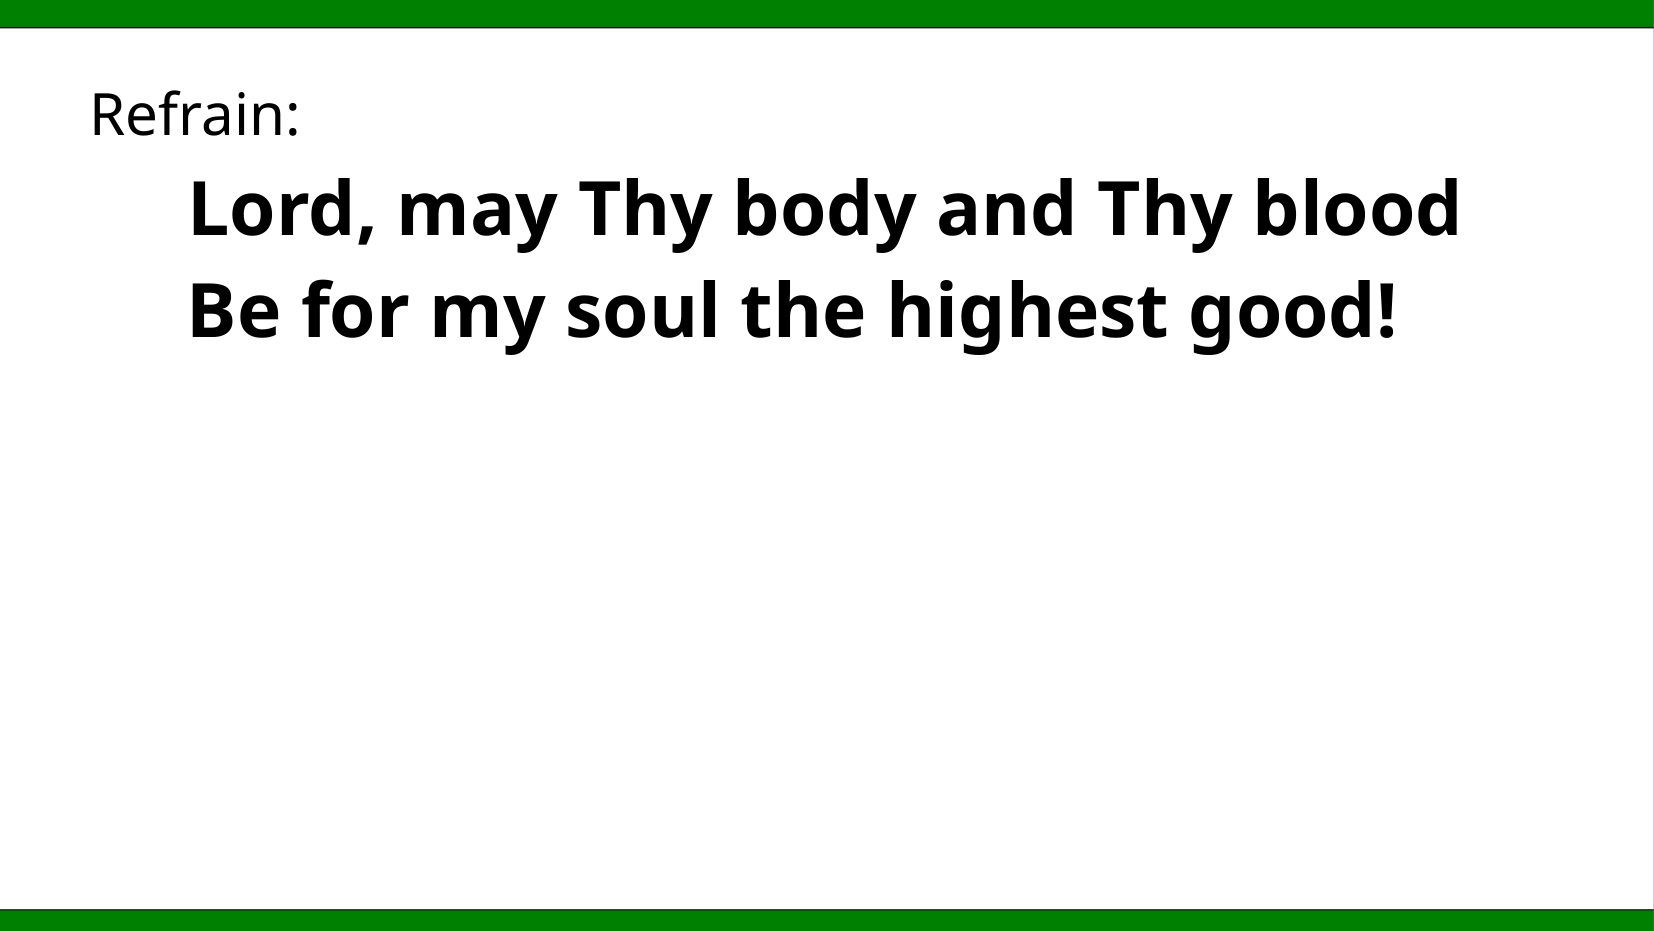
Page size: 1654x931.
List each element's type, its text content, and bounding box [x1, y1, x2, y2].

text_box Refrain: Lord, may Thy body and Thy blood Be for my soul the highest good! [75, 56, 1591, 361]
picture [0, 0, 1654, 931]
